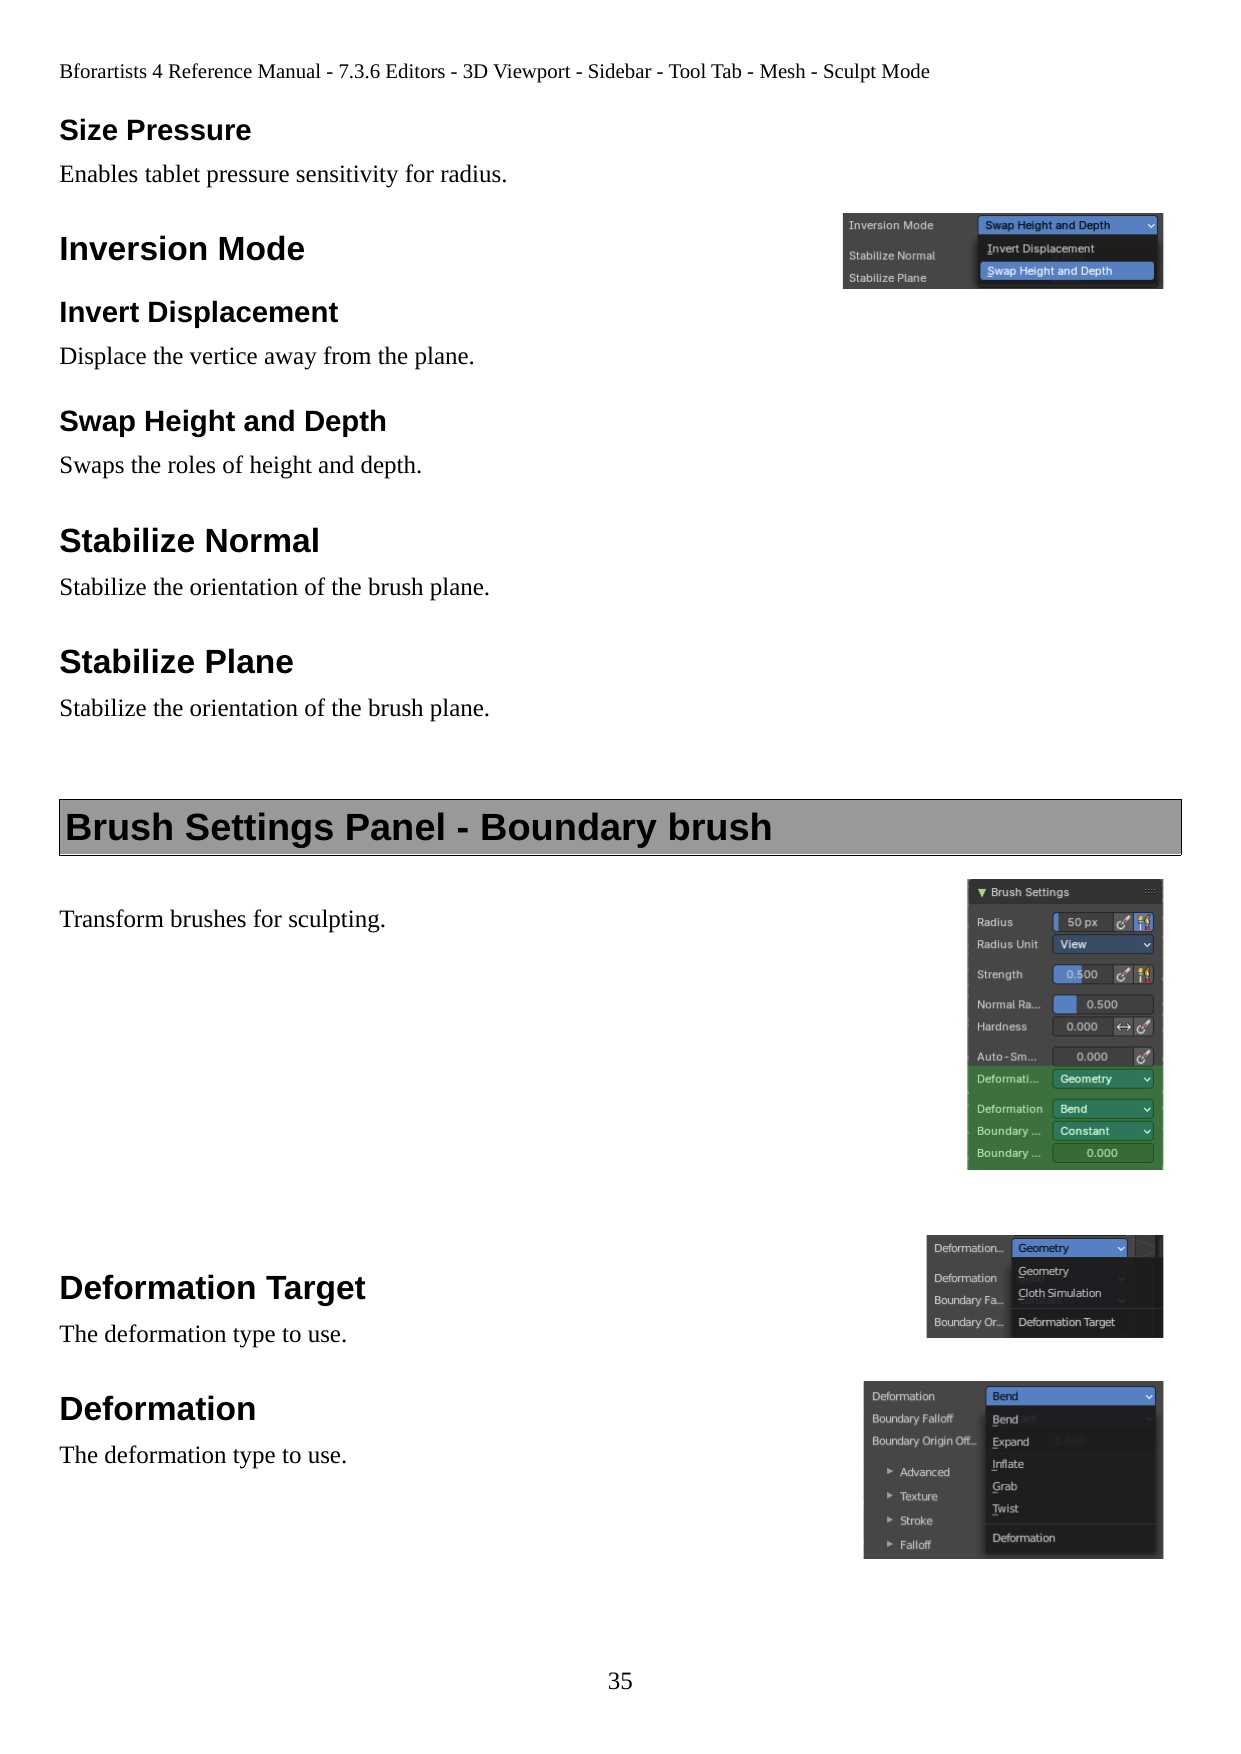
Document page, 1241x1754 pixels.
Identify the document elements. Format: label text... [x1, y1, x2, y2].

subtitle Stabilize Plane [59, 642, 1181, 680]
subtitle Deformation Target [59, 1268, 926, 1307]
subtitle [1164, 229, 1181, 267]
picture [842, 213, 1164, 289]
picture [863, 1381, 1164, 1559]
subtitle Swap Height and Depth [59, 404, 1181, 438]
text Displace the vertice away from the plane. [59, 341, 1181, 369]
text Enables tablet pressure sensitivity for radius. [59, 159, 1181, 188]
picture [967, 879, 1164, 1170]
text Stabilize the orientation of the brush plane. [59, 693, 1181, 721]
subtitle Invert Displacement [59, 294, 1181, 328]
subtitle [1164, 1389, 1181, 1428]
subtitle Size Pressure [59, 113, 1181, 146]
text The deformation type to use. [59, 1440, 863, 1469]
subtitle Deformation [59, 1389, 863, 1428]
table_header Brush Settings Panel - Boundary brush [60, 800, 1181, 854]
text Stabilize the orientation of the brush plane. [59, 572, 1181, 600]
text Transform brushes for sculpting. [59, 904, 967, 932]
subtitle Inversion Mode [59, 229, 842, 267]
subtitle [1164, 1268, 1181, 1307]
picture [926, 1235, 1164, 1338]
text The deformation type to use. [59, 1319, 1181, 1348]
text Swaps the roles of height and depth. [59, 451, 1181, 479]
subtitle Stabilize Normal [59, 521, 1181, 559]
